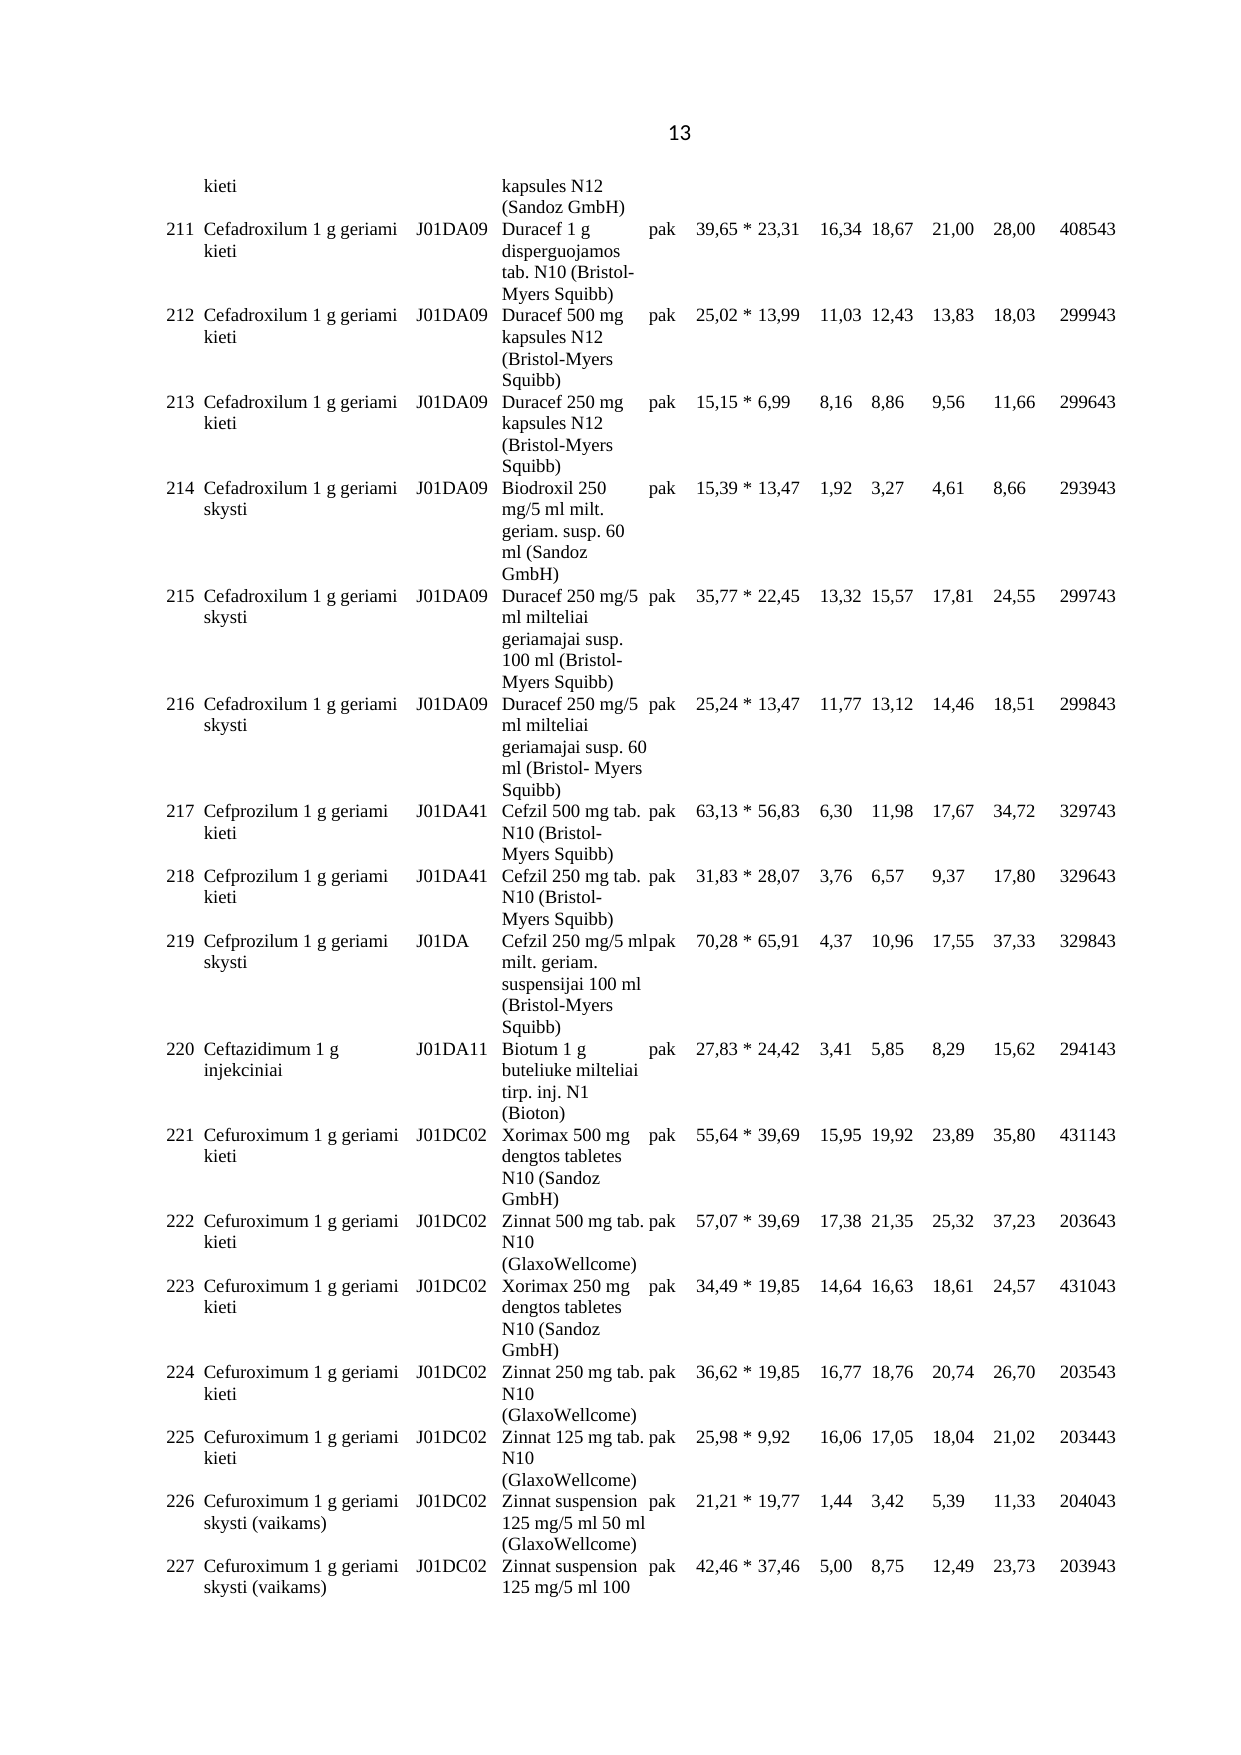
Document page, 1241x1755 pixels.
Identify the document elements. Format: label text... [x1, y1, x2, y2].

table_cell 3,27 [871, 477, 932, 584]
table_cell 215 [166, 585, 203, 692]
table_cell 6,57 [871, 865, 932, 929]
table_cell 28,00 [993, 218, 1059, 304]
table_cell Zinnat suspension 125 mg/5 ml 50 ml (GlaxoWellcome) [502, 1490, 648, 1555]
table_cell pak [649, 1124, 696, 1210]
table_cell 17,38 [820, 1210, 871, 1274]
table_cell J01DA41 [416, 865, 502, 929]
table_cell J01DC02 [416, 1555, 502, 1598]
table_cell 223 [166, 1275, 203, 1361]
table_cell 15,15 * [696, 391, 758, 477]
table_cell Cefadroxilum 1 g geriami skysti [204, 693, 416, 800]
table_cell 21,00 [932, 218, 993, 304]
table_cell 19,77 [758, 1490, 819, 1555]
table_cell 65,91 [758, 930, 819, 1037]
table_cell 213 [166, 391, 203, 477]
table_cell 39,69 [758, 1210, 819, 1274]
table_cell 299643 [1060, 391, 1127, 477]
table_cell Cefadroxilum 1 g geriami skysti [204, 477, 416, 584]
table_cell 219 [166, 930, 203, 1037]
table_cell 8,75 [871, 1555, 932, 1598]
table_cell 18,51 [993, 693, 1059, 800]
table_cell 214 [166, 477, 203, 584]
table_cell pak [649, 218, 696, 304]
table_cell J01DC02 [416, 1361, 502, 1426]
table_cell [820, 175, 871, 218]
table_cell 56,83 [758, 800, 819, 865]
table_cell 329743 [1060, 800, 1127, 865]
table_cell [696, 175, 758, 218]
table_cell 16,34 [820, 218, 871, 304]
table_cell 17,55 [932, 930, 993, 1037]
table_cell 10,96 [871, 930, 932, 1037]
table_cell 13,83 [932, 304, 993, 391]
table_cell 18,67 [871, 218, 932, 304]
table_cell 37,46 [758, 1555, 819, 1598]
table_cell J01DA09 [416, 218, 502, 304]
table_cell J01DC02 [416, 1210, 502, 1274]
table_cell J01DA09 [416, 477, 502, 584]
table_cell 16,06 [820, 1426, 871, 1490]
table_cell pak [649, 865, 696, 929]
table_cell Cefuroximum 1 g geriami skysti (vaikams) [204, 1490, 416, 1555]
table_cell 3,41 [820, 1038, 871, 1124]
table_cell pak [649, 585, 696, 692]
table_cell Cefzil 250 mg tab. N10 (Bristol-Myers Squibb) [502, 865, 648, 929]
table_cell 329843 [1060, 930, 1127, 1037]
table_cell 35,80 [993, 1124, 1059, 1210]
table_cell 18,61 [932, 1275, 993, 1361]
table_cell 8,66 [993, 477, 1059, 584]
table_cell [993, 175, 1059, 218]
table_cell Cefuroximum 1 g geriami kieti [204, 1361, 416, 1426]
table_cell J01DC02 [416, 1426, 502, 1490]
table_cell pak [649, 693, 696, 800]
table_cell 19,85 [758, 1361, 819, 1426]
table_cell pak [649, 1210, 696, 1274]
table_cell 211 [166, 218, 203, 304]
table_cell 4,61 [932, 477, 993, 584]
table_cell 23,31 [758, 218, 819, 304]
table_cell 9,92 [758, 1426, 819, 1490]
table_cell 216 [166, 693, 203, 800]
table_cell Ceftazidimum 1 g injekciniai [204, 1038, 416, 1124]
table_cell 19,92 [871, 1124, 932, 1210]
table_cell Cefadroxilum 1 g geriami kieti [204, 304, 416, 391]
table_cell 1,92 [820, 477, 871, 584]
table_cell J01DA09 [416, 693, 502, 800]
table_cell kieti [204, 175, 416, 218]
table_cell 203543 [1060, 1361, 1127, 1426]
table_cell Cefuroximum 1 g geriami kieti [204, 1426, 416, 1490]
table_cell 8,86 [871, 391, 932, 477]
table_cell J01DA09 [416, 304, 502, 391]
table_cell Cefadroxilum 1 g geriami kieti [204, 218, 416, 304]
table_cell 18,04 [932, 1426, 993, 1490]
table_cell 11,33 [993, 1490, 1059, 1555]
table_cell 329643 [1060, 865, 1127, 929]
table_cell 222 [166, 1210, 203, 1274]
table_cell 25,24 * [696, 693, 758, 800]
table_cell 13,12 [871, 693, 932, 800]
table_cell 203643 [1060, 1210, 1127, 1274]
table_cell Cefuroximum 1 g geriami kieti [204, 1124, 416, 1210]
table_cell 17,81 [932, 585, 993, 692]
table_cell 18,76 [871, 1361, 932, 1426]
table_cell pak [649, 1490, 696, 1555]
table_cell 293943 [1060, 477, 1127, 584]
table_cell 212 [166, 304, 203, 391]
table_cell 22,45 [758, 585, 819, 692]
table_cell 221 [166, 1124, 203, 1210]
table_cell J01DA41 [416, 800, 502, 865]
table_cell Cefadroxilum 1 g geriami kieti [204, 391, 416, 477]
table_cell Duracef 250 mg kapsules N12 (Bristol-Myers Squibb) [502, 391, 648, 477]
table_cell Biotum 1 g buteliuke milteliai tirp. inj. N1 (Bioton) [502, 1038, 648, 1124]
table_cell 5,85 [871, 1038, 932, 1124]
table_cell 15,62 [993, 1038, 1059, 1124]
table_cell J01DC02 [416, 1124, 502, 1210]
table_cell 55,64 * [696, 1124, 758, 1210]
table_cell Zinnat suspension 125 mg/5 ml 100 [502, 1555, 648, 1598]
table_cell 20,74 [932, 1361, 993, 1426]
table_cell 11,66 [993, 391, 1059, 477]
table_cell 24,55 [993, 585, 1059, 692]
table_cell pak [649, 1275, 696, 1361]
table_cell pak [649, 304, 696, 391]
table_cell Cefprozilum 1 g geriami skysti [204, 930, 416, 1037]
table_cell 31,83 * [696, 865, 758, 929]
table_cell 15,39 * [696, 477, 758, 584]
table_cell 8,29 [932, 1038, 993, 1124]
table_cell 37,23 [993, 1210, 1059, 1274]
table_cell 1,44 [820, 1490, 871, 1555]
table_cell [649, 175, 696, 218]
table_cell 23,73 [993, 1555, 1059, 1598]
table_cell 39,65 * [696, 218, 758, 304]
table_cell 226 [166, 1490, 203, 1555]
table_cell J01DA09 [416, 391, 502, 477]
table_cell J01DA [416, 930, 502, 1037]
table_cell Cefzil 500 mg tab. N10 (Bristol-Myers Squibb) [502, 800, 648, 865]
table_cell 34,72 [993, 800, 1059, 865]
table_cell 4,37 [820, 930, 871, 1037]
table_cell 13,99 [758, 304, 819, 391]
table_cell 17,05 [871, 1426, 932, 1490]
table_cell 6,30 [820, 800, 871, 865]
table_cell 203443 [1060, 1426, 1127, 1490]
table_cell pak [649, 1555, 696, 1598]
table_cell [932, 175, 993, 218]
table_cell Duracef 1 g disperguojamos tab. N10 (Bristol-Myers Squibb) [502, 218, 648, 304]
table_cell 70,28 * [696, 930, 758, 1037]
table_cell 25,32 [932, 1210, 993, 1274]
table_cell 18,03 [993, 304, 1059, 391]
table_cell 21,21 * [696, 1490, 758, 1555]
table_cell 220 [166, 1038, 203, 1124]
table_cell 5,00 [820, 1555, 871, 1598]
table_cell 9,56 [932, 391, 993, 477]
table_cell 11,98 [871, 800, 932, 865]
table_cell [871, 175, 932, 218]
table_cell 25,98 * [696, 1426, 758, 1490]
table_cell 11,77 [820, 693, 871, 800]
table_cell Zinnat 250 mg tab. N10 (GlaxoWellcome) [502, 1361, 648, 1426]
table_cell 13,47 [758, 477, 819, 584]
table_cell Cefuroximum 1 g geriami skysti (vaikams) [204, 1555, 416, 1598]
table_cell 23,89 [932, 1124, 993, 1210]
table_cell kapsules N12 (Sandoz GmbH) [502, 175, 648, 218]
table_cell 16,63 [871, 1275, 932, 1361]
table_cell Cefzil 250 mg/5 ml milt. geriam. suspensijai 100 ml (Bristol-Myers Squibb) [502, 930, 648, 1037]
table_cell 16,77 [820, 1361, 871, 1426]
table_cell 299843 [1060, 693, 1127, 800]
table_cell 37,33 [993, 930, 1059, 1037]
table_cell Duracef 500 mg kapsules N12 (Bristol-Myers Squibb) [502, 304, 648, 391]
table_cell [416, 175, 502, 218]
table_cell 63,13 * [696, 800, 758, 865]
table_cell Cefprozilum 1 g geriami kieti [204, 865, 416, 929]
table_cell 19,85 [758, 1275, 819, 1361]
table_cell 21,35 [871, 1210, 932, 1274]
table_cell 27,83 * [696, 1038, 758, 1124]
table_cell 408543 [1060, 218, 1127, 304]
table_cell 17,80 [993, 865, 1059, 929]
table_cell pak [649, 477, 696, 584]
table_cell 204043 [1060, 1490, 1127, 1555]
table_cell pak [649, 391, 696, 477]
table_cell [166, 175, 203, 218]
table_cell J01DC02 [416, 1490, 502, 1555]
table_cell pak [649, 1361, 696, 1426]
table_cell Duracef 250 mg/5 ml milteliai geriamajai susp. 100 ml (Bristol- Myers Squibb) [502, 585, 648, 692]
table_cell 6,99 [758, 391, 819, 477]
table_cell 227 [166, 1555, 203, 1598]
table_cell Xorimax 250 mg dengtos tabletes N10 (Sandoz GmbH) [502, 1275, 648, 1361]
table_cell 3,76 [820, 865, 871, 929]
table_cell 14,64 [820, 1275, 871, 1361]
table_cell 25,02 * [696, 304, 758, 391]
table_cell 299943 [1060, 304, 1127, 391]
table_cell Zinnat 125 mg tab. N10 (GlaxoWellcome) [502, 1426, 648, 1490]
table_cell Cefadroxilum 1 g geriami skysti [204, 585, 416, 692]
table_cell 39,69 [758, 1124, 819, 1210]
table_cell 299743 [1060, 585, 1127, 692]
table_cell 431143 [1060, 1124, 1127, 1210]
table_cell 13,47 [758, 693, 819, 800]
table_cell 42,46 * [696, 1555, 758, 1598]
table_cell 3,42 [871, 1490, 932, 1555]
table_cell J01DA11 [416, 1038, 502, 1124]
table_cell 13,32 [820, 585, 871, 692]
table_cell J01DC02 [416, 1275, 502, 1361]
table_cell 15,95 [820, 1124, 871, 1210]
table_cell 14,46 [932, 693, 993, 800]
table_cell Xorimax 500 mg dengtos tabletes N10 (Sandoz GmbH) [502, 1124, 648, 1210]
table_cell Biodroxil 250 mg/5 ml milt. geriam. susp. 60 ml (Sandoz GmbH) [502, 477, 648, 584]
table_cell 8,16 [820, 391, 871, 477]
table_cell 36,62 * [696, 1361, 758, 1426]
table_cell Cefuroximum 1 g geriami kieti [204, 1275, 416, 1361]
table_cell pak [649, 1038, 696, 1124]
table_cell 11,03 [820, 304, 871, 391]
table_cell 24,42 [758, 1038, 819, 1124]
table_cell 15,57 [871, 585, 932, 692]
table_cell 12,43 [871, 304, 932, 391]
table_cell 24,57 [993, 1275, 1059, 1361]
table_cell 203943 [1060, 1555, 1127, 1598]
table_cell 21,02 [993, 1426, 1059, 1490]
table_cell 26,70 [993, 1361, 1059, 1426]
table_cell 9,37 [932, 865, 993, 929]
table_cell 34,49 * [696, 1275, 758, 1361]
table_cell Duracef 250 mg/5 ml milteliai geriamajai susp. 60 ml (Bristol- Myers Squibb) [502, 693, 648, 800]
table_cell 57,07 * [696, 1210, 758, 1274]
table_cell 28,07 [758, 865, 819, 929]
table_cell Cefprozilum 1 g geriami kieti [204, 800, 416, 865]
table_cell 431043 [1060, 1275, 1127, 1361]
table_cell 294143 [1060, 1038, 1127, 1124]
table_cell 217 [166, 800, 203, 865]
table_cell [758, 175, 819, 218]
table_cell Cefuroximum 1 g geriami kieti [204, 1210, 416, 1274]
table_cell 218 [166, 865, 203, 929]
table_cell [1060, 175, 1127, 218]
table_cell 17,67 [932, 800, 993, 865]
table_cell pak [649, 1426, 696, 1490]
table_cell 35,77 * [696, 585, 758, 692]
table_cell pak [649, 800, 696, 865]
table_cell 12,49 [932, 1555, 993, 1598]
table_cell 224 [166, 1361, 203, 1426]
table_cell Zinnat 500 mg tab. N10 (GlaxoWellcome) [502, 1210, 648, 1274]
table_cell 5,39 [932, 1490, 993, 1555]
table_cell pak [649, 930, 696, 1037]
table_cell 225 [166, 1426, 203, 1490]
table_cell J01DA09 [416, 585, 502, 692]
